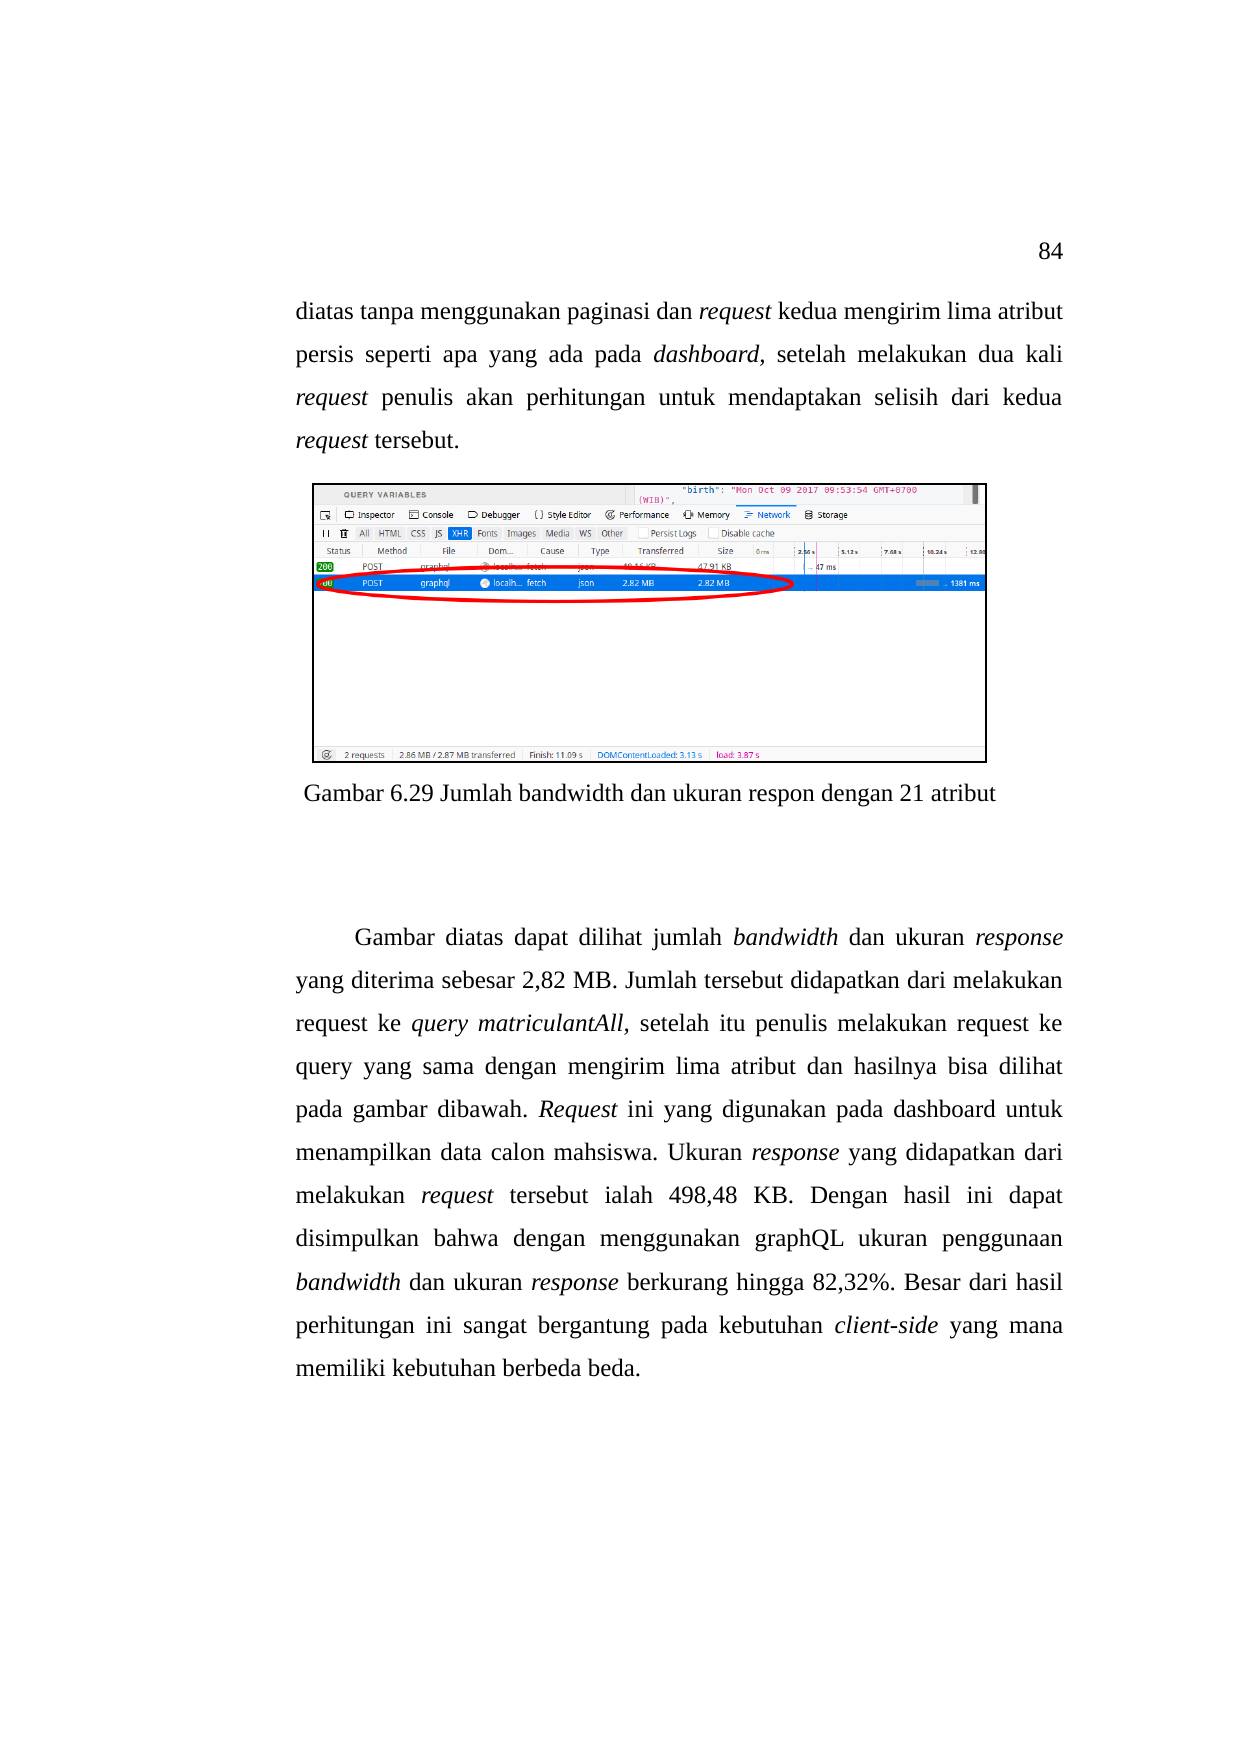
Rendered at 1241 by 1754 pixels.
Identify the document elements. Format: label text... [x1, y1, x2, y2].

text diatas tanpa menggunakan paginasi dan request kedua mengirim lima atribut persis seperti apa yang ada pada dashboard, setelah melakukan dua kali request penulis akan perhitungan untuk mendaptakan selisih dari kedua request tersebut. [295, 296, 1063, 454]
picture [314, 485, 985, 761]
text Gambar 5.29 Jumlah bandwidth dan ukuran respon dengan 21 atribut [265, 775, 1034, 806]
text Gambar diatas dapat dilihat jumlah bandwidth dan ukuran response yang diterima sebesar 2,82 MB. Jumlah tersebut didapatkan dari melakukan request ke query matriculantAll, setelah itu penulis melakukan request ke query yang sama dengan mengirim lima atribut dan hasilnya bisa dilihat pada gambar dibawah. Request ini yang digunakan pada dashboard untuk menampilkan data calon mahsiswa. Ukuran response yang didapatkan dari melakukan request tersebut ialah 498,48 KB. Dengan hasil ini dapat disimpulkan bahwa dengan menggunakan graphQL ukuran penggunaan bandwidth dan ukuran response berkurang hingga 82,32%. Besar dari hasil perhitungan ini sangat bergantung pada kebutuhan client-side yang mana memiliki kebutuhan berbeda beda. [295, 922, 1063, 1382]
